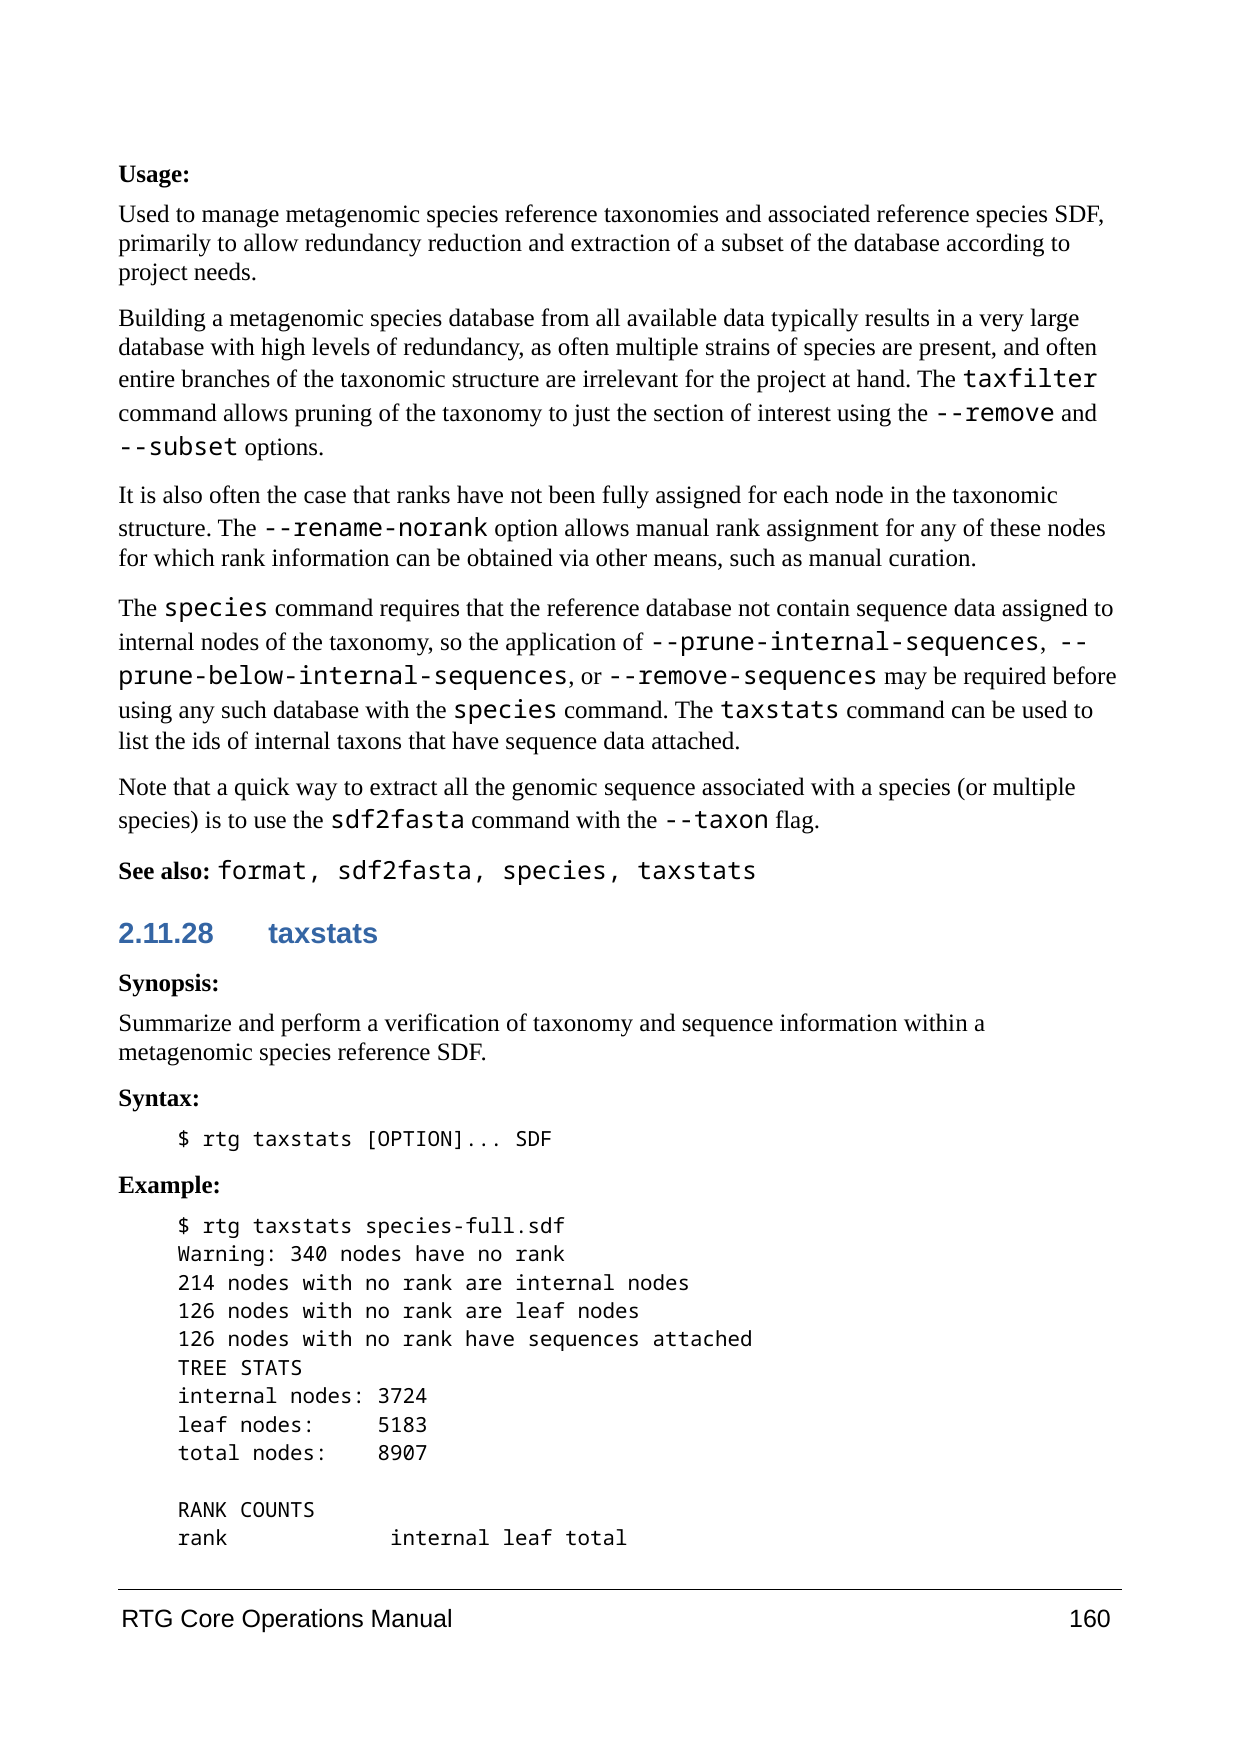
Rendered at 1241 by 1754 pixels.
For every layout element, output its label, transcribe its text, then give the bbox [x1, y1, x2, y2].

text 126 nodes with no rank are leaf nodes [177, 1296, 1122, 1324]
text See also: format, sdf2fasta, species, taxstats [118, 853, 1122, 887]
text Warning: 340 nodes have no rank [177, 1239, 1122, 1268]
subtitle Syntax: [118, 1083, 1122, 1112]
text 126 nodes with no rank have sequences attached [177, 1324, 1122, 1353]
text Building a metagenomic species database from all available data typically results in a very large database with high levels of redundancy, as often multiple strains of species are present, and often entire branches of the taxonomic structure are irrelevant for the project at hand. The taxfilter command allows pruning of the taxonomy to just the section of interest using the --remove and --subset options. [118, 303, 1122, 463]
subtitle Synopsis: [118, 968, 1122, 997]
text Summarize and perform a verification of taxonomy and sequence information within a metagenomic species reference SDF. [118, 1008, 1122, 1066]
subtitle Usage: [118, 159, 1122, 187]
text $ rtg taxstats species-full.sdf [177, 1211, 1122, 1239]
text The species command requires that the reference database not contain sequence data assigned to internal nodes of the taxonomy, so the application of --prune-internal-sequences, --prune-below-internal-sequences, or --remove-sequences may be required before using any such database with the species command. The taxstats command can be used to list the ids of internal taxons that have sequence data attached. [118, 590, 1122, 755]
text TREE STATS [177, 1353, 1122, 1381]
text Note that a quick way to extract all the genomic sequence associated with a species (or multiple species) is to use the sdf2fasta command with the --taxon flag. [118, 772, 1122, 835]
text leaf nodes: 5183 [177, 1410, 1122, 1438]
text RANK COUNTS [177, 1495, 1122, 1523]
text It is also often the case that ranks have not been fully assigned for each node in the taxonomic structure. The --rename-norank option allows manual rank assignment for any of these nodes for which rank information can be obtained via other means, such as manual curation. [118, 481, 1122, 572]
text $ rtg taxstats [OPTION]... SDF [177, 1124, 1122, 1152]
text Used to manage metagenomic species reference taxonomies and associated reference species SDF, primarily to allow redundancy reduction and extraction of a subset of the database according to project needs. [118, 199, 1122, 285]
text 214 nodes with no rank are internal nodes [177, 1268, 1122, 1296]
subtitle Example: [118, 1170, 1122, 1199]
text rank internal leaf total [177, 1523, 1122, 1552]
subtitle taxstats [118, 917, 1122, 950]
text total nodes: 8907 [177, 1438, 1122, 1467]
text internal nodes: 3724 [177, 1381, 1122, 1410]
